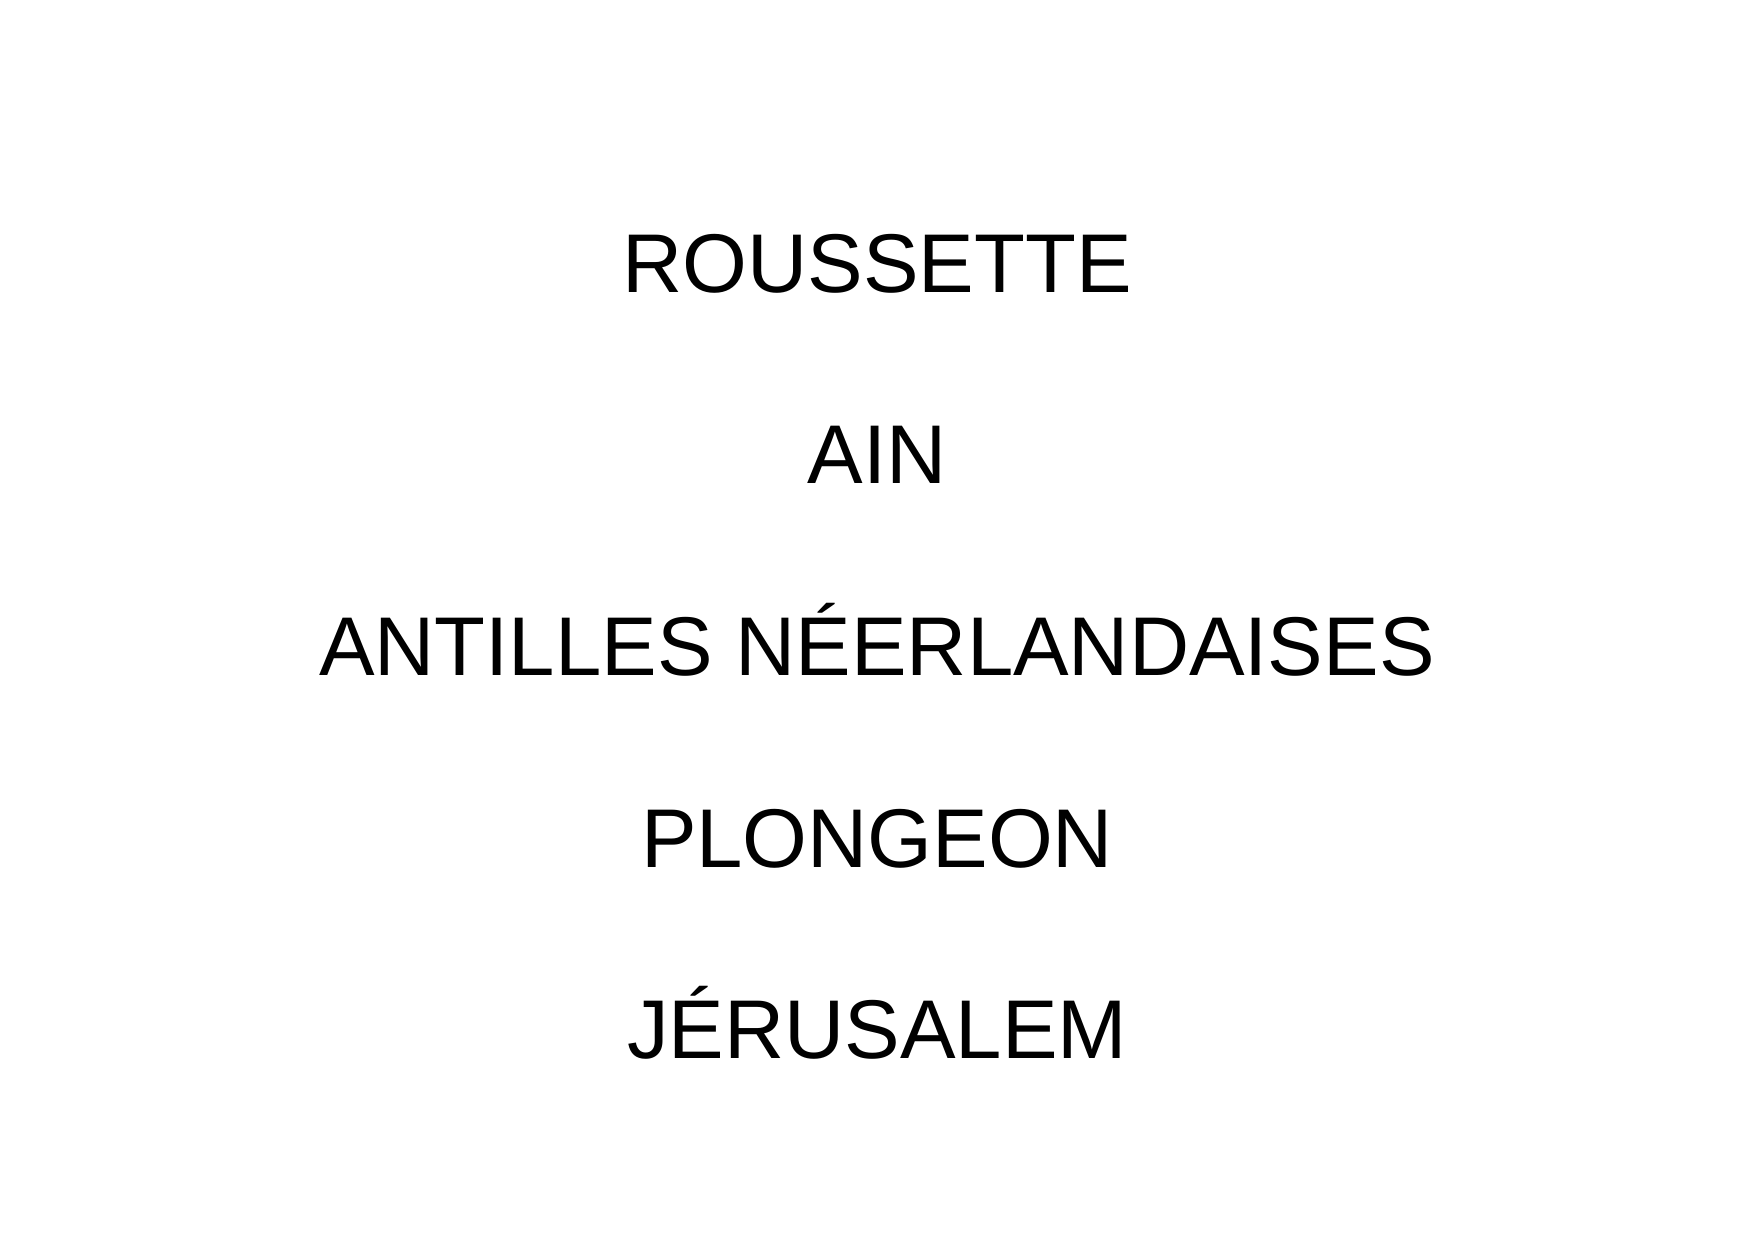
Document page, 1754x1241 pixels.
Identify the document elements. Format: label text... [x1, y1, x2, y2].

text JÉRUSALEM [118, 981, 1636, 1076]
text ROUSSETTE [118, 214, 1636, 310]
text AIN [118, 406, 1636, 501]
text PLONGEON [118, 789, 1636, 885]
text ANTILLES NÉERLANDAISES [118, 597, 1636, 693]
